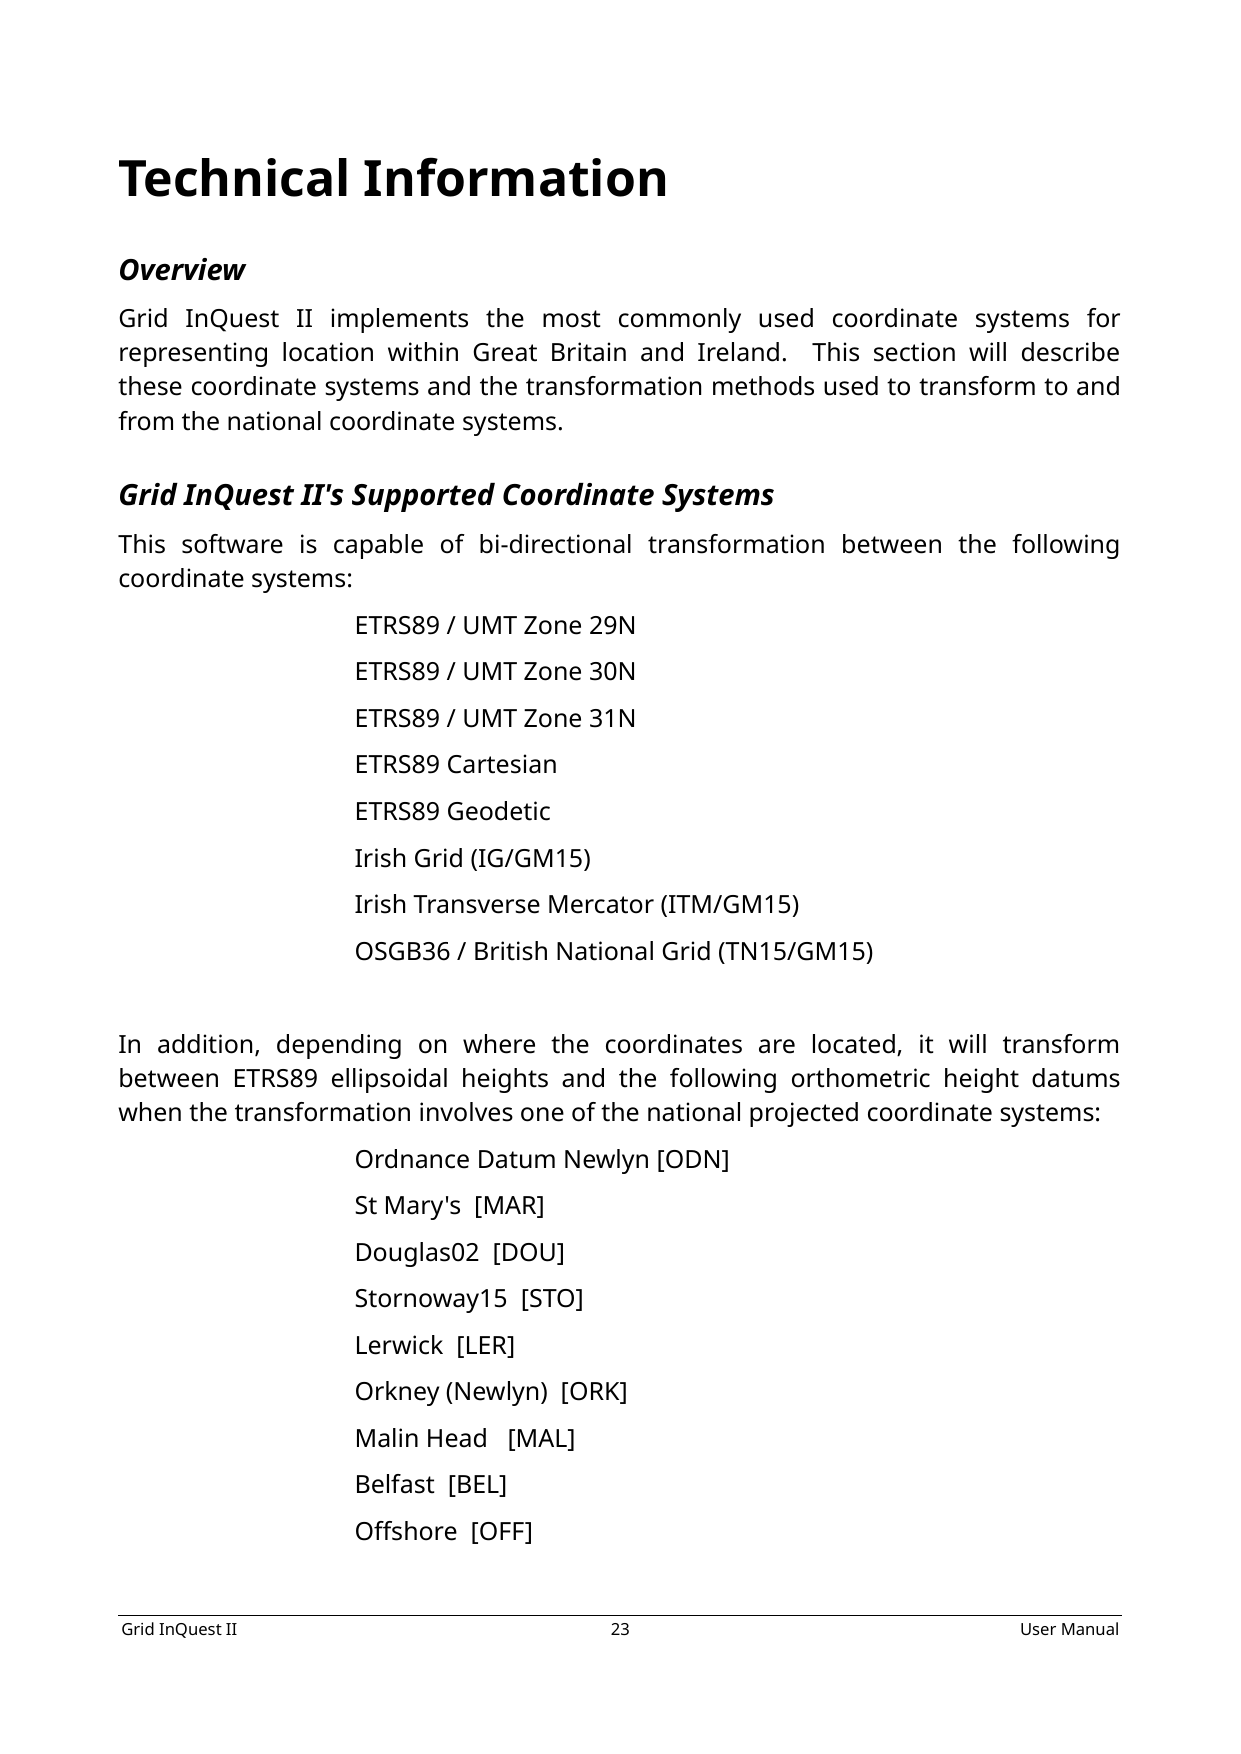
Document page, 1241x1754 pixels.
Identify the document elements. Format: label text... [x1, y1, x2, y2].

text Irish Grid (IG/GM15) [354, 840, 1122, 874]
text ETRS89 / UMT Zone 29N [354, 607, 1122, 642]
text ETRS89 Cartesian [354, 747, 1122, 781]
text Douglas02 [DOU] [354, 1234, 1122, 1268]
text Irish Transverse Mercator (ITM/GM15) [354, 887, 1122, 921]
subtitle Technical Information [118, 143, 1122, 211]
subtitle Overview [118, 249, 1122, 288]
text In addition, depending on where the coordinates are located, it will transform between ETRS89 ellipsoidal heights and the following orthometric height datums when the transformation involves one of the national projected coordinate systems: [118, 1027, 1122, 1129]
text Belfast [BEL] [354, 1467, 1122, 1501]
text Ordnance Datum Newlyn [ODN] [354, 1141, 1122, 1175]
text Stornoway15 [STO] [354, 1281, 1122, 1315]
text Orkney (Newlyn) [ORK] [354, 1374, 1122, 1408]
text ETRS89 / UMT Zone 31N [354, 701, 1122, 735]
text Offshore [OFF] [354, 1514, 1122, 1548]
text Malin Head [MAL] [354, 1421, 1122, 1455]
subtitle Grid InQuest II's Supported Coordinate Systems [118, 475, 1122, 514]
text ETRS89 Geodetic [354, 794, 1122, 828]
text ETRS89 / UMT Zone 30N [354, 654, 1122, 688]
text Grid InQuest II implements the most commonly used coordinate systems for representing location within Great Britain and Ireland. This section will describe these coordinate systems and the transformation methods used to transform to and from the national coordinate systems. [118, 301, 1122, 437]
text St Mary's [MAR] [354, 1188, 1122, 1222]
text OSGB36 / British National Grid (TN15/GM15) [354, 933, 1122, 967]
text This software is capable of bi-directional transformation between the following coordinate systems: [118, 527, 1122, 595]
text Lerwick [LER] [354, 1327, 1122, 1362]
